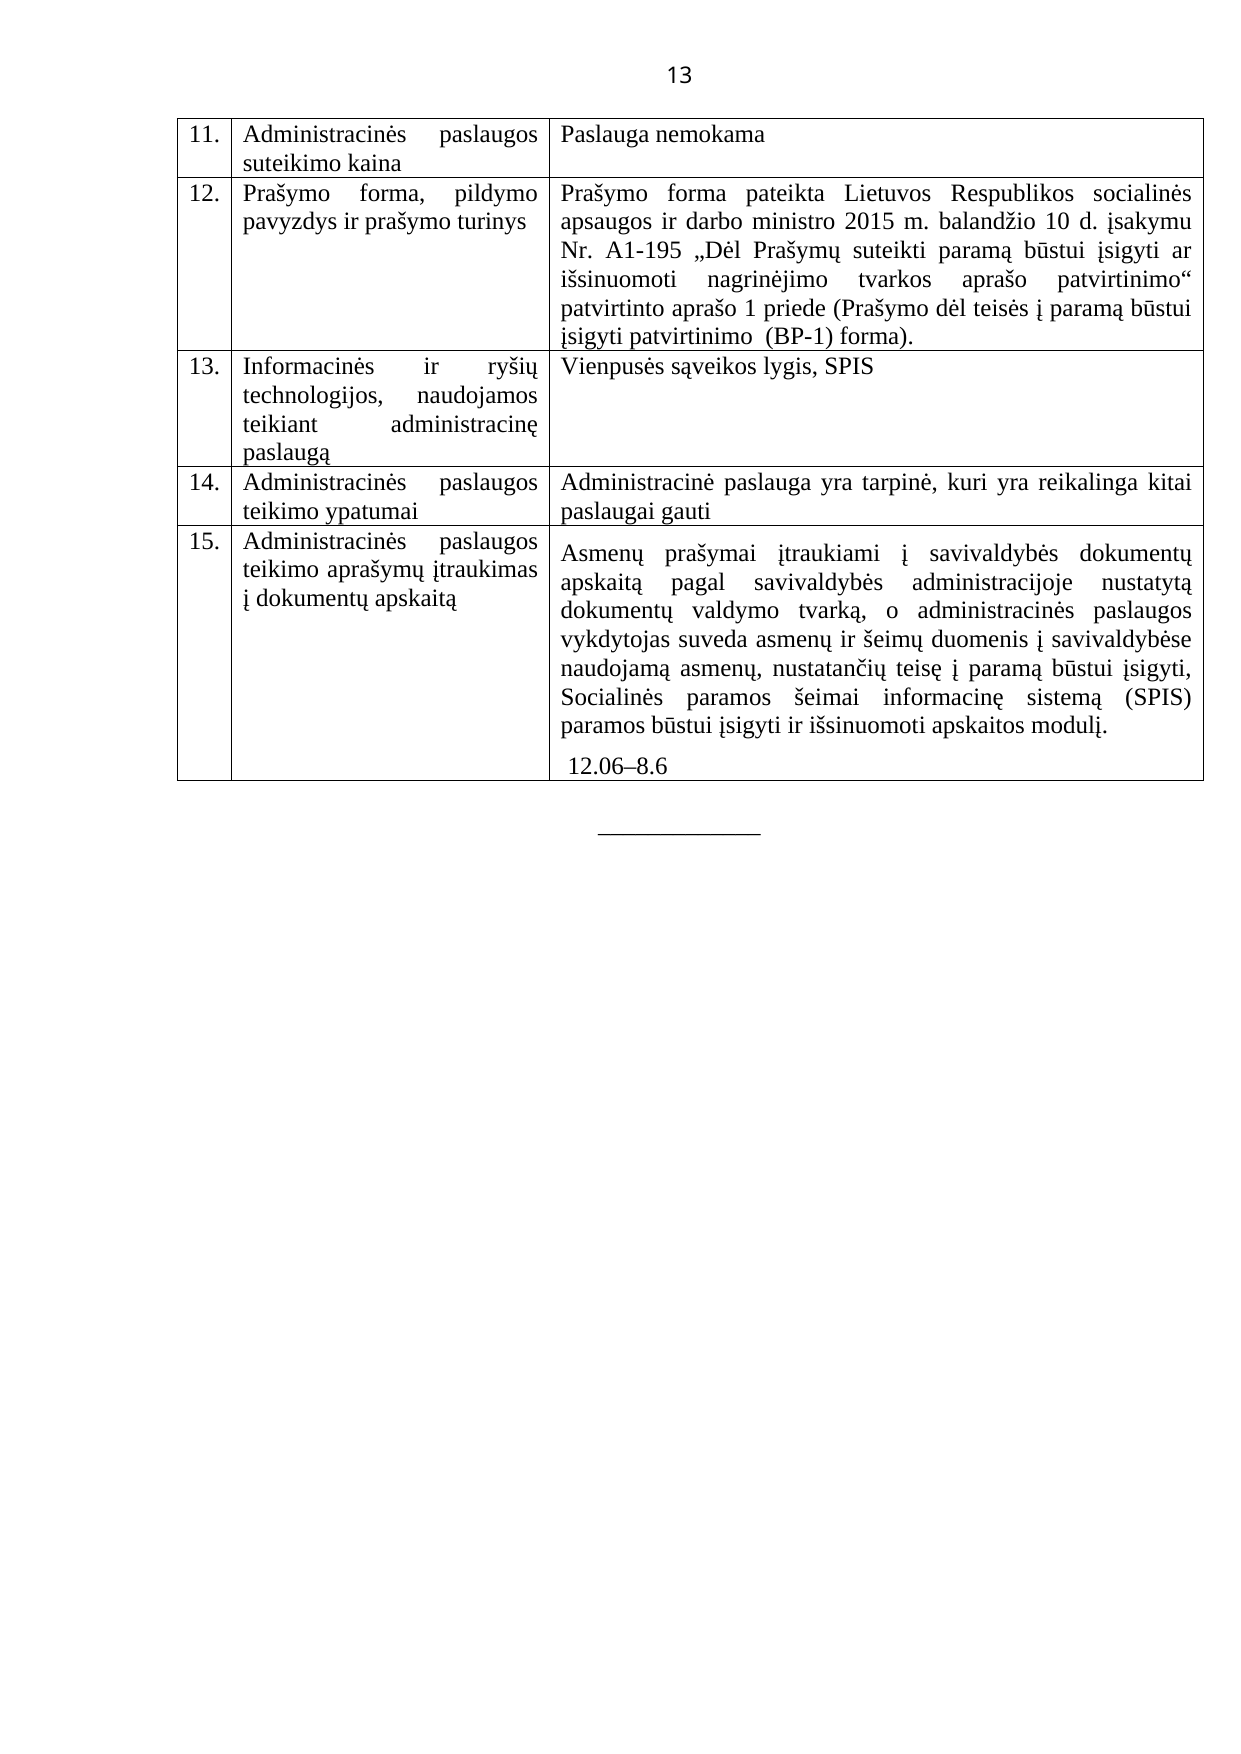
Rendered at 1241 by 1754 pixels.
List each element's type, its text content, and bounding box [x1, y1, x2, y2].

table_cell Prašymo forma, pildymo pavyzdys ir prašymo turinys [232, 178, 549, 350]
table_cell 15. [178, 526, 231, 780]
table_cell 12. [178, 178, 231, 350]
text _____________ [177, 809, 1181, 838]
table_cell Administracinė paslauga yra tarpinė, kuri yra reikalinga kitai paslaugai gauti [550, 467, 1203, 525]
table_cell Administracinės paslaugos suteikimo kaina [232, 119, 549, 177]
table_cell Informacinės ir ryšių technologijos, naudojamos teikiant administracinę paslaugą [232, 351, 549, 466]
table_cell Paslauga nemokama [550, 119, 1203, 177]
table_cell Administracinės paslaugos teikimo aprašymų įtraukimas į dokumentų apskaitą [232, 526, 549, 780]
table_cell Asmenų prašymai įtraukiami į savivaldybės dokumentų apskaitą pagal savivaldybės administracijoje nustatytą dokumentų valdymo tvarką, o administracinės paslaugos vykdytojas suveda asmenų ir šeimų duomenis į savivaldybėse naudojamą asmenų, nustatančių teisę į paramą būstui įsigyti, Socialinės paramos šeimai informacinę sistemą (SPIS) paramos būstui įsigyti ir išsinuomoti apskaitos modulį. 12.06–8.6 [550, 526, 1203, 780]
table_cell Prašymo forma pateikta Lietuvos Respublikos socialinės apsaugos ir darbo ministro 2015 m. balandžio 10 d. įsakymu Nr. A1-195 „Dėl Prašymų suteikti paramą būstui įsigyti ar išsinuomoti nagrinėjimo tvarkos aprašo patvirtinimo“ patvirtinto aprašo 1 priede (Prašymo dėl teisės į paramą būstui įsigyti patvirtinimo (BP-1) forma). [550, 178, 1203, 350]
table_cell 13. [178, 351, 231, 466]
table_cell 11. [178, 119, 231, 177]
table_cell Vienpusės sąveikos lygis, SPIS [550, 351, 1203, 466]
table_cell Administracinės paslaugos teikimo ypatumai [232, 467, 549, 525]
table_cell 14. [178, 467, 231, 525]
